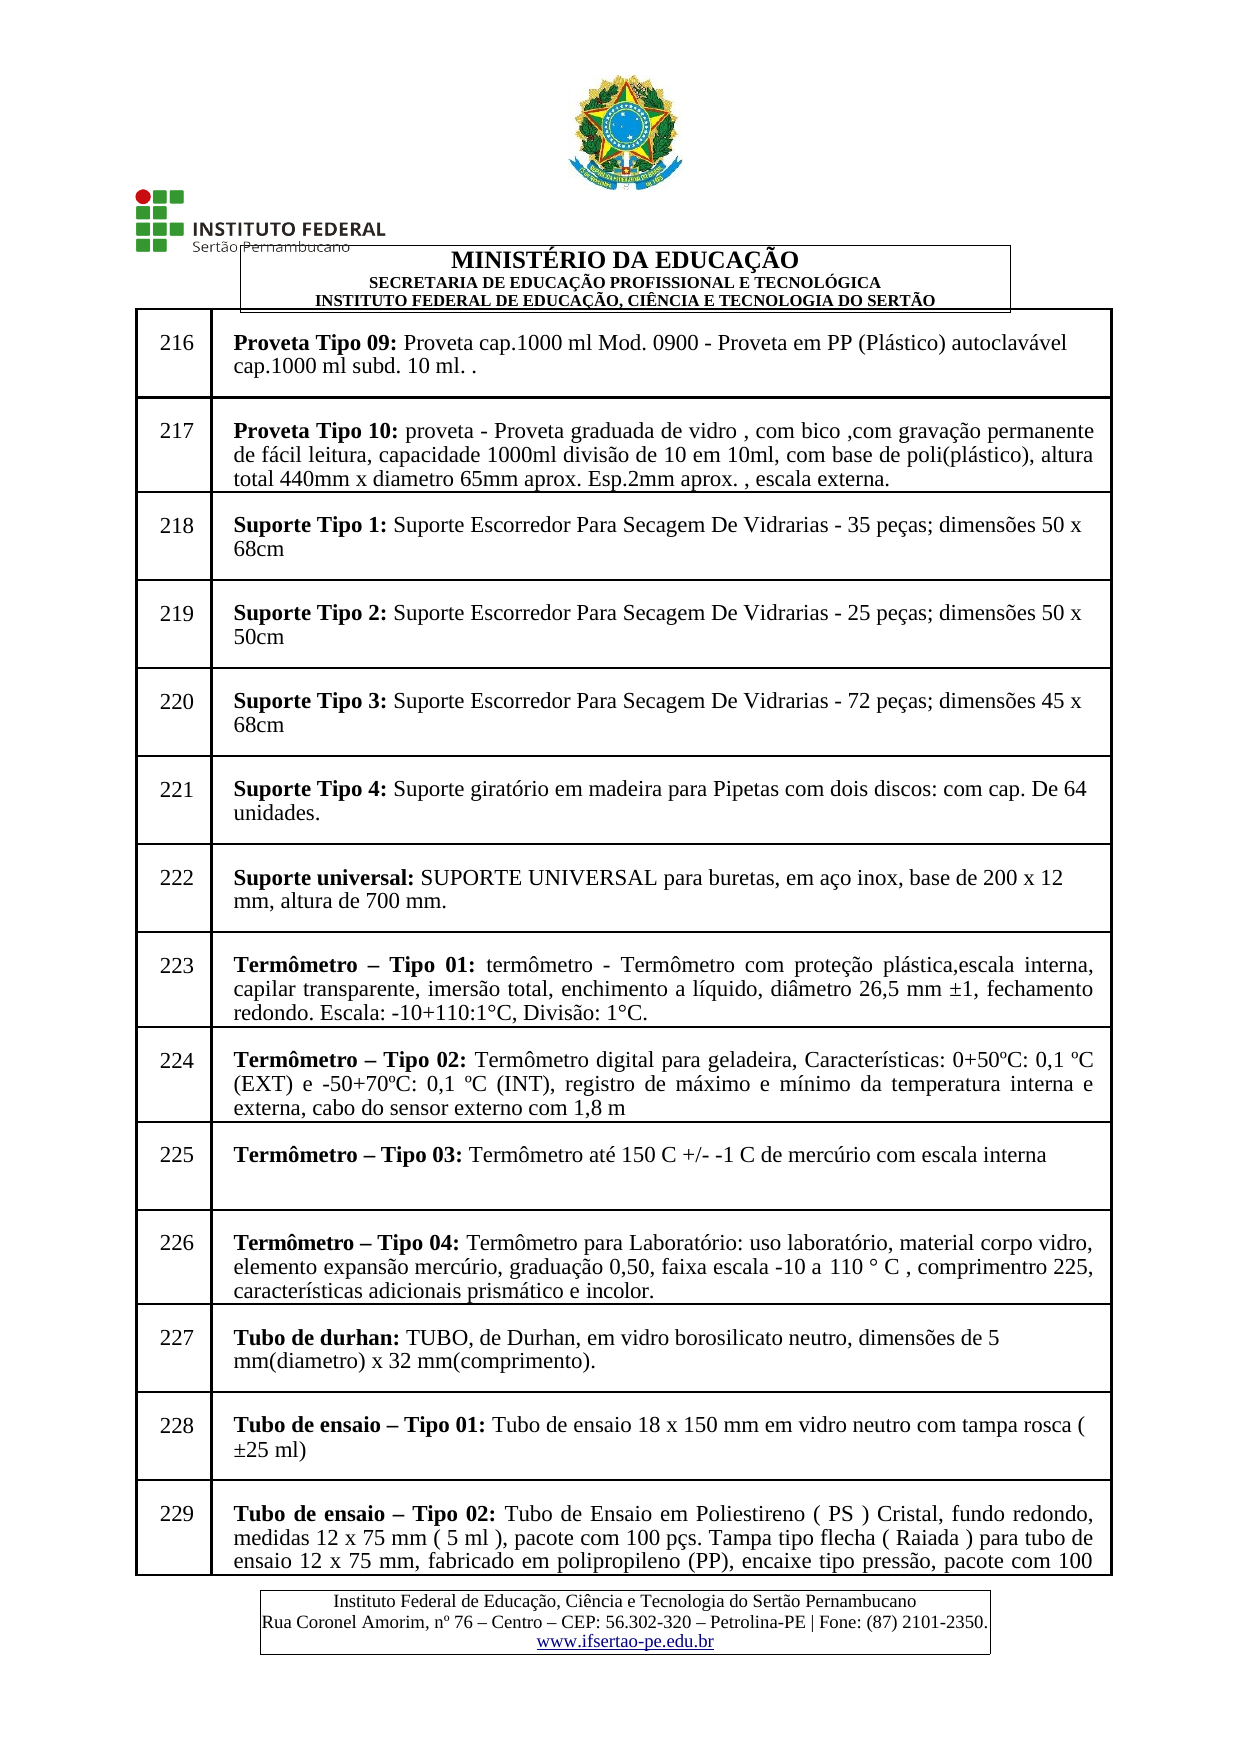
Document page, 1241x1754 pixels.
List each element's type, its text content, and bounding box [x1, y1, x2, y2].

table_cell Termômetro – Tipo 01: termômetro - Termômetro com proteção plástica,escala interna, capilar transparente, imersão total, enchimento a líquido, diâmetro 26,5 mm ±1, fechamento redondo. Escala: -10+110:1°C, Divisão: 1°C. [213, 933, 1110, 1026]
table_cell Tubo de ensaio – Tipo 01: Tubo de ensaio 18 x 150 mm em vidro neutro com tampa rosca ( ±25 ml) [213, 1393, 1110, 1479]
picture [568, 75, 683, 190]
table_cell Suporte Tipo 4: Suporte giratório em madeira para Pipetas com dois discos: com cap. De 64 unidades. [213, 757, 1110, 843]
table_cell 216 [138, 310, 210, 396]
table_cell Termômetro – Tipo 02: Termômetro digital para geladeira, Características: 0+50ºC: 0,1 ºC (EXT) e -50+70ºC: 0,1 ºC (INT), registro de máximo e mínimo da temperatura interna e externa, cabo do sensor externo com 1,8 m [213, 1028, 1110, 1121]
table_cell Tubo de durhan: TUBO, de Durhan, em vidro borosilicato neutro, dimensões de 5 mm(diametro) x 32 mm(comprimento). [213, 1305, 1110, 1391]
table_cell 228 [138, 1393, 210, 1479]
table_cell 229 [138, 1481, 210, 1574]
table_cell Termômetro – Tipo 04: Termômetro para Laboratório: uso laboratório, material corpo vidro, elemento expansão mercúrio, graduação 0,50, faixa escala -10 a 110 ° C , comprimentro 225, características adicionais prismático e incolor. [213, 1211, 1110, 1303]
table_cell 221 [138, 757, 210, 843]
table_cell 222 [138, 845, 210, 931]
table_cell 224 [138, 1028, 210, 1121]
table_cell Proveta Tipo 09: Proveta cap.1000 ml Mod. 0900 - Proveta em PP (Plástico) autoclavável cap.1000 ml subd. 10 ml. . [213, 310, 1110, 396]
table_cell 227 [138, 1305, 210, 1391]
table_cell 225 [138, 1123, 210, 1208]
table_cell 218 [138, 493, 210, 579]
table_cell 217 [138, 399, 210, 491]
table_cell Suporte Tipo 2: Suporte Escorredor Para Secagem De Vidrarias - 25 peças; dimensões 50 x 50cm [213, 581, 1110, 667]
table_cell Termômetro – Tipo 03: Termômetro até 150 C +/- -1 C de mercúrio com escala interna [213, 1123, 1110, 1208]
table_cell 219 [138, 581, 210, 667]
table_cell Suporte universal: SUPORTE UNIVERSAL para buretas, em aço inox, base de 200 x 12 mm, altura de 700 mm. [213, 845, 1110, 931]
picture [135, 189, 386, 252]
table_cell Suporte Tipo 1: Suporte Escorredor Para Secagem De Vidrarias - 35 peças; dimensões 50 x 68cm [213, 493, 1110, 579]
table_cell Suporte Tipo 3: Suporte Escorredor Para Secagem De Vidrarias - 72 peças; dimensões 45 x 68cm [213, 669, 1110, 755]
table_cell 220 [138, 669, 210, 755]
table_cell 226 [138, 1211, 210, 1303]
table_cell Tubo de ensaio – Tipo 02: Tubo de Ensaio em Poliestireno ( PS ) Cristal, fundo redondo, medidas 12 x 75 mm ( 5 ml ), pacote com 100 pçs. Tampa tipo flecha ( Raiada ) para tubo de ensaio 12 x 75 mm, fabricado em polipropileno (PP), encaixe tipo pressão, pacote com 100 pçs. [213, 1481, 1110, 1574]
table_cell Proveta Tipo 10: proveta - Proveta graduada de vidro , com bico ,com gravação permanente de fácil leitura, capacidade 1000ml divisão de 10 em 10ml, com base de poli(plástico), altura total 440mm x diametro 65mm aprox. Esp.2mm aprox. , escala externa. [213, 399, 1110, 491]
table_cell 223 [138, 933, 210, 1026]
